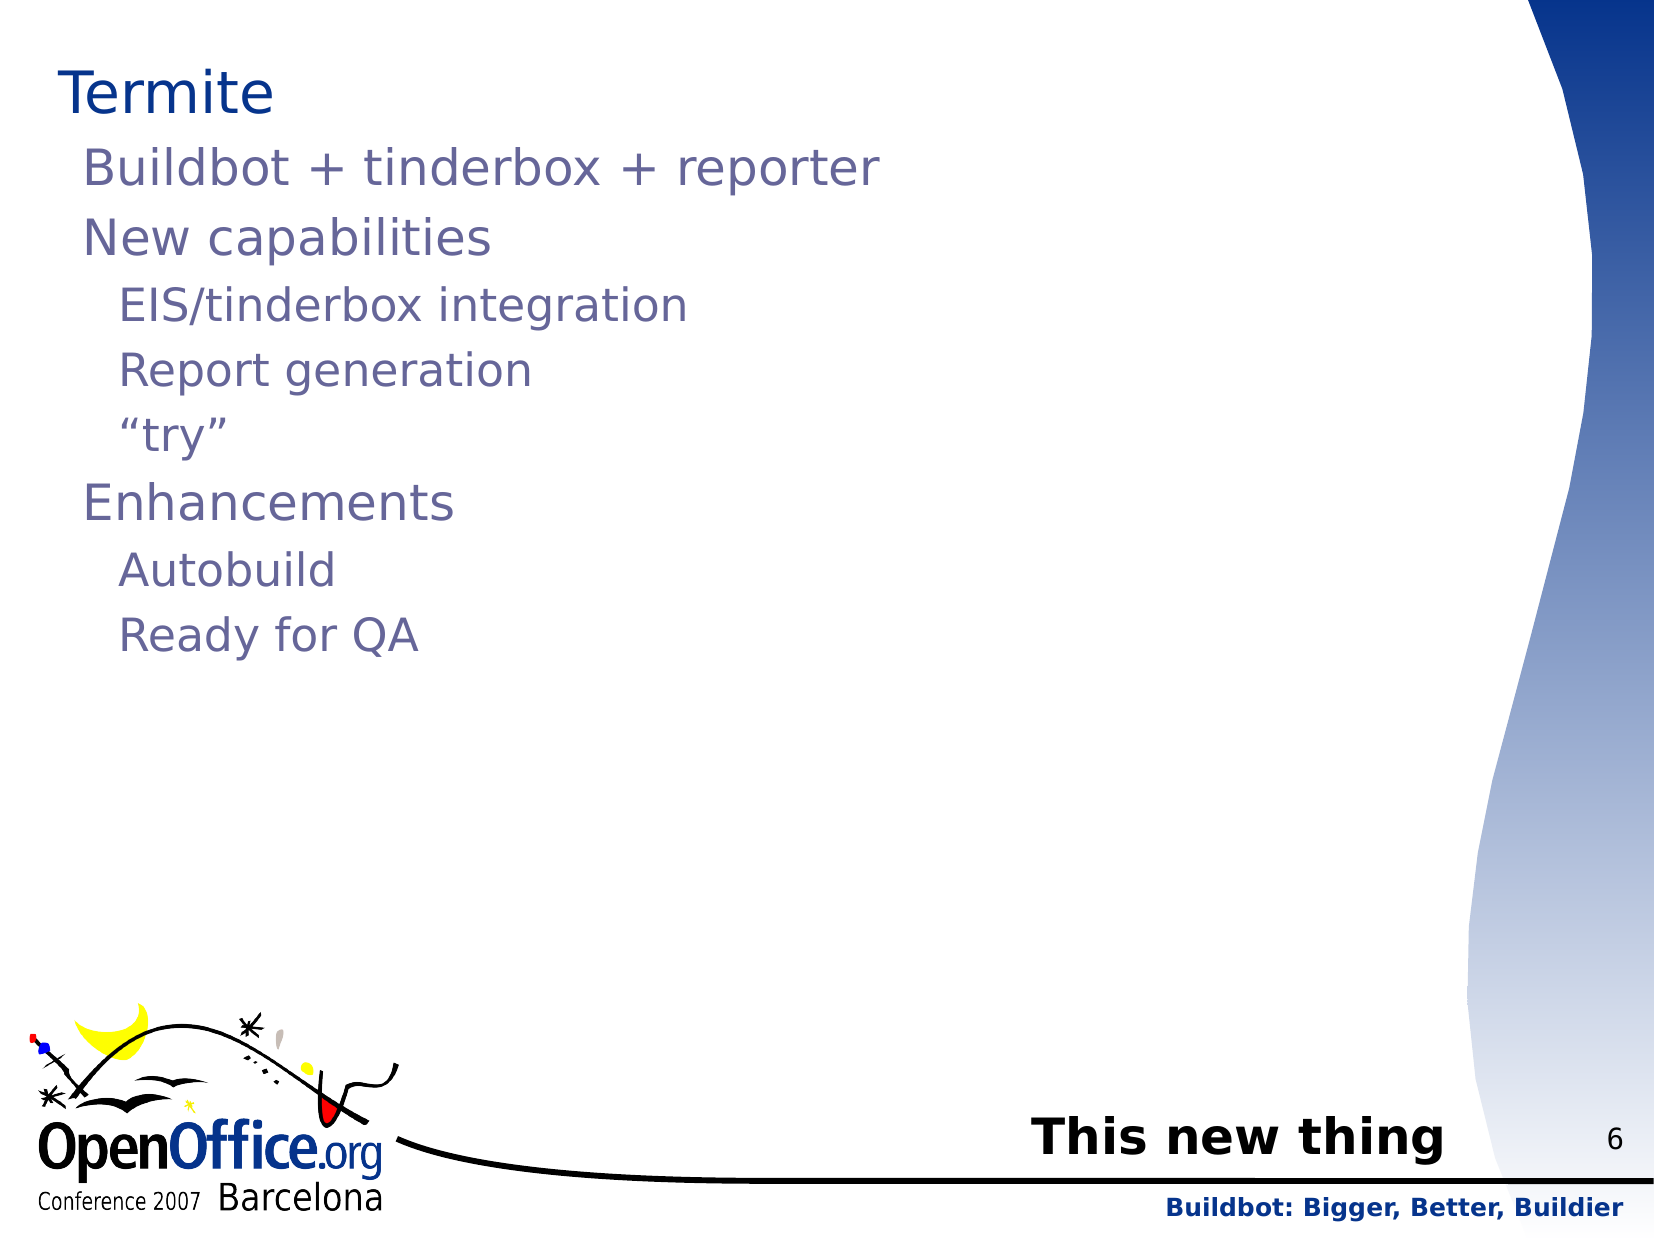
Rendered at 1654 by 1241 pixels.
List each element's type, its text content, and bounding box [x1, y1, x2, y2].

title This new thing [531, 1099, 1447, 1174]
picture [29, 1003, 399, 1211]
list Termite Buildbot + tinderbox + reporter New capabilities EIS/tinderbox integration Report generation “try” Enhancements Autobuild Ready for QA [59, 59, 1418, 931]
